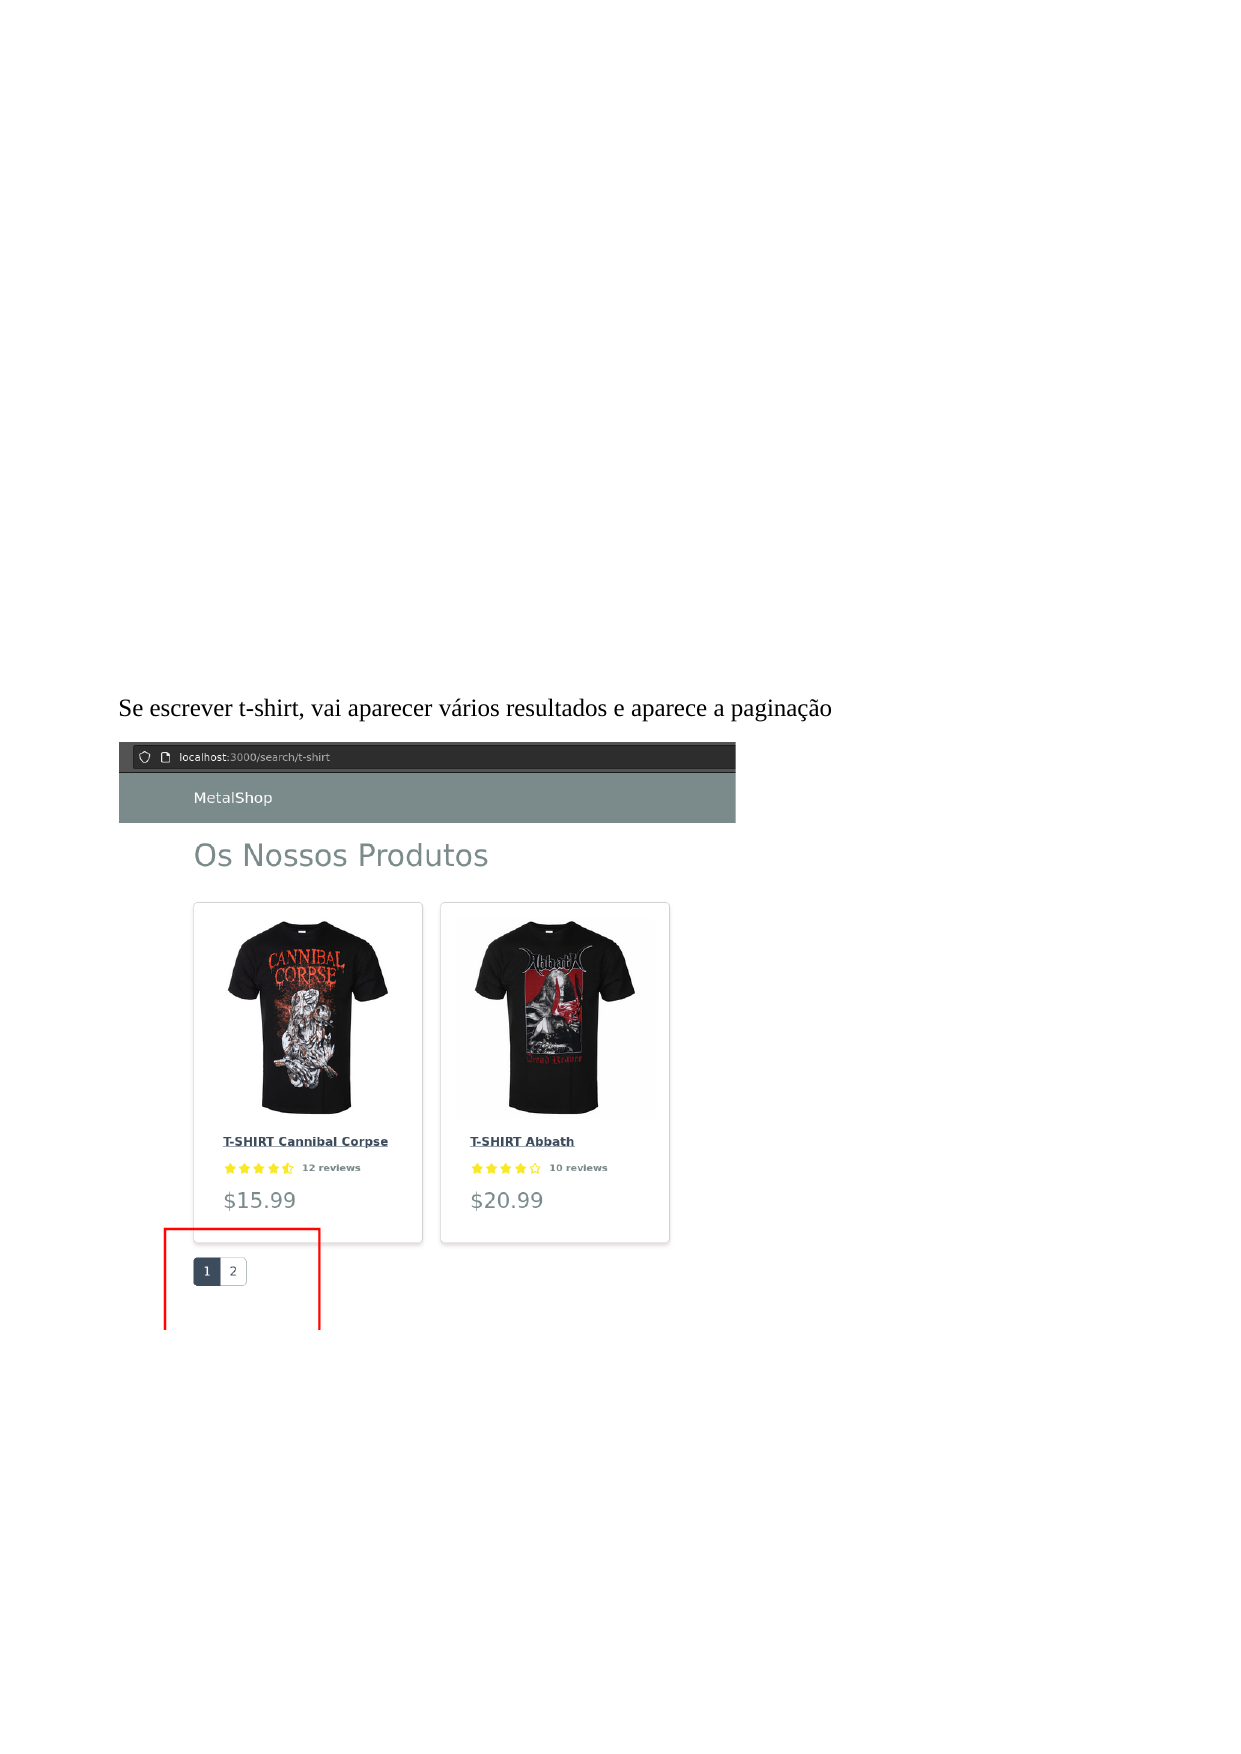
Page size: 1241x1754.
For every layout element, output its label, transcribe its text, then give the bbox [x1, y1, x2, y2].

text Se escrever t-shirt, vai aparecer vários resultados e aparece a paginação [118, 693, 1122, 722]
picture [119, 742, 736, 1330]
